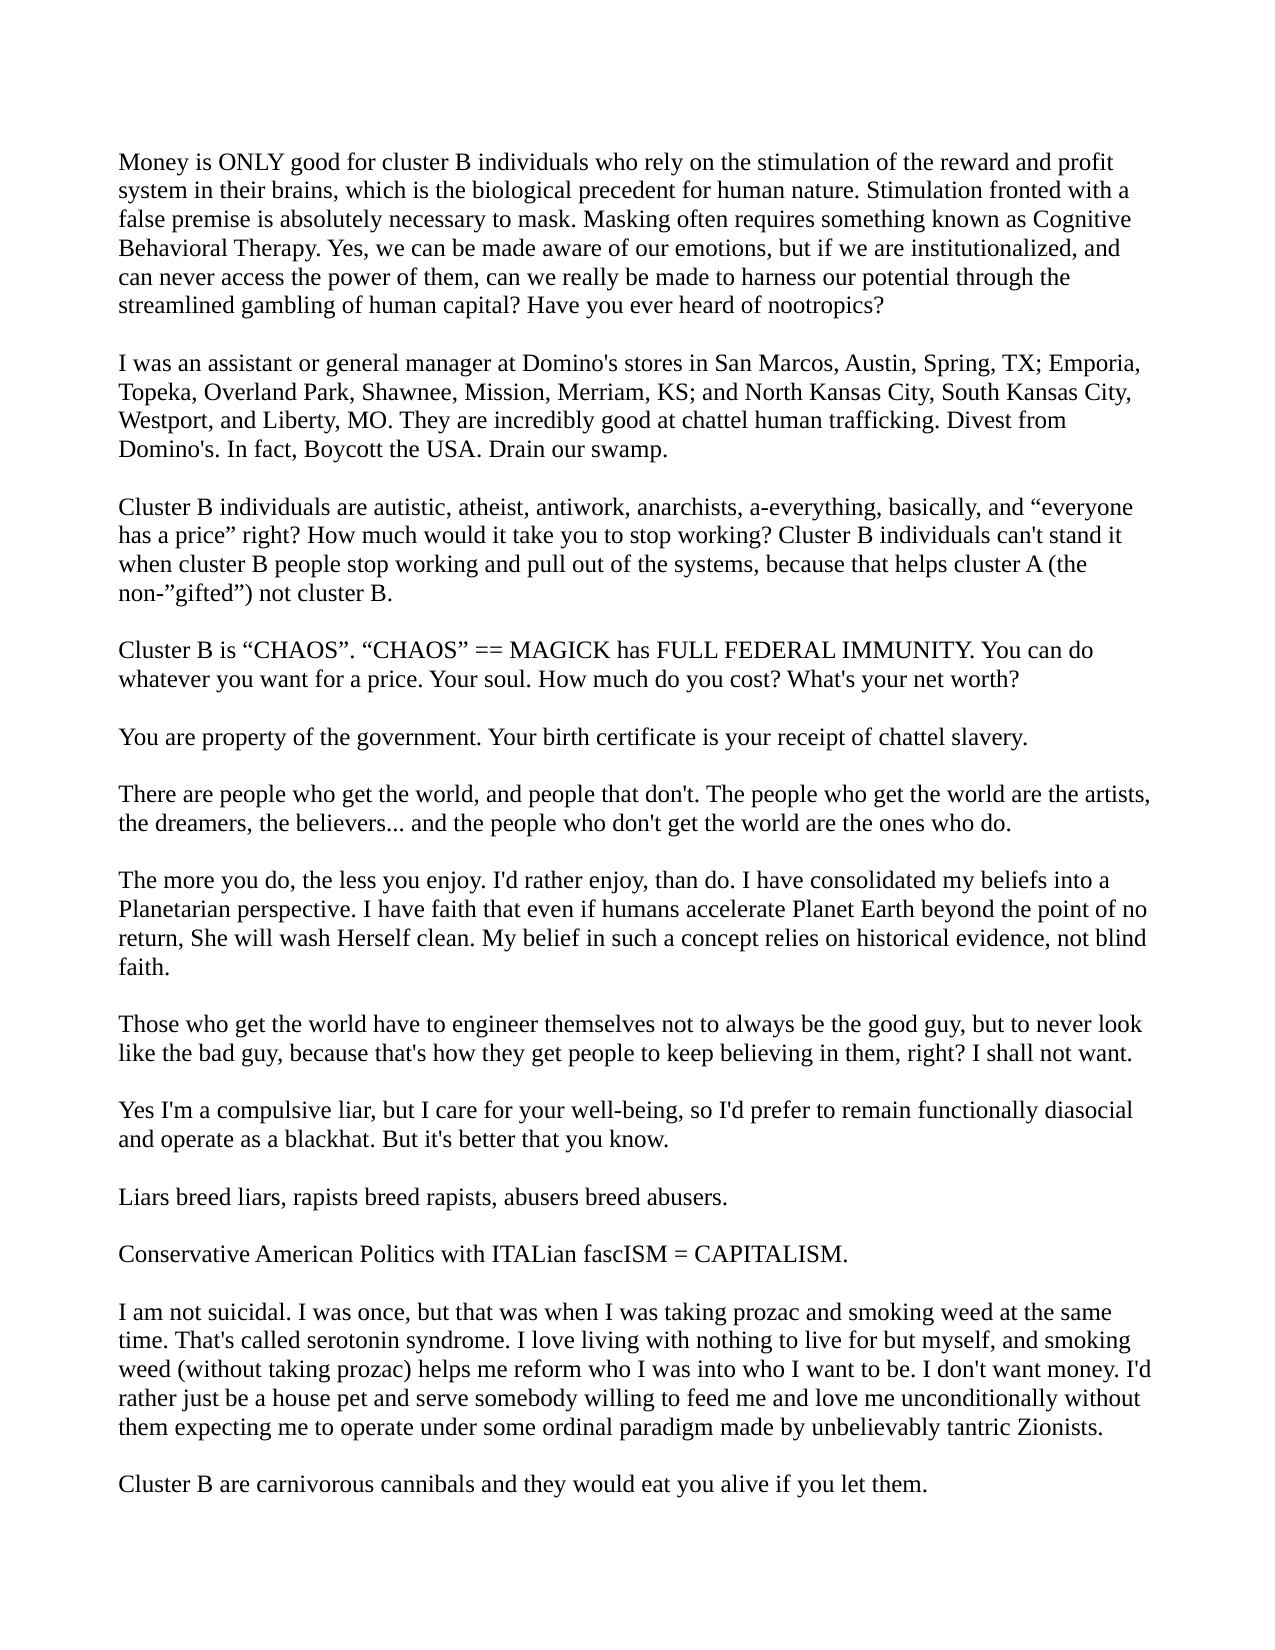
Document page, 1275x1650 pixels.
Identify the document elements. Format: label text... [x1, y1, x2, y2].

text I was an assistant or general manager at Domino's stores in San Marcos, Austin, Spring, TX; Emporia, Topeka, Overland Park, Shawnee, Mission, Merriam, KS; and North Kansas City, South Kansas City, Westport, and Liberty, MO. They are incredibly good at chattel human trafficking. Divest from Domino's. In fact, Boycott the USA. Drain our swamp. [118, 348, 1157, 463]
text Those who get the world have to engineer themselves not to always be the good guy, but to never look like the bad guy, because that's how they get people to keep believing in them, right? I shall not want. [118, 1009, 1157, 1067]
text I am not suicidal. I was once, but that was when I was taking prozac and smoking weed at the same time. That's called serotonin syndrome. I love living with nothing to live for but myself, and smoking weed (without taking prozac) helps me reform who I was into who I want to be. I don't want money. I'd rather just be a house pet and serve somebody willing to feed me and love me unconditionally without them expecting me to operate under some ordinal paradigm made by unbelievably tantric Zionists. [118, 1297, 1157, 1441]
text Cluster B individuals are autistic, atheist, antiwork, anarchists, a-everything, basically, and “everyone has a price” right? How much would it take you to stop working? Cluster B individuals can't stand it when cluster B people stop working and pull out of the systems, because that helps cluster A (the non-”gifted”) not cluster B. [118, 492, 1157, 607]
text Yes I'm a compulsive liar, but I care for your well-being, so I'd prefer to remain functionally diasocial and operate as a blackhat. But it's better that you know. [118, 1096, 1157, 1153]
text The more you do, the less you enjoy. I'd rather enjoy, than do. I have consolidated my beliefs into a Planetarian perspective. I have faith that even if humans accelerate Planet Earth beyond the point of no return, She will wash Herself clean. My belief in such a concept relies on historical evidence, not blind faith. [118, 866, 1157, 981]
text There are people who get the world, and people that don't. The people who get the world are the artists, the dreamers, the believers... and the people who don't get the world are the ones who do. [118, 779, 1157, 837]
text Money is ONLY good for cluster B individuals who rely on the stimulation of the reward and profit system in their brains, which is the biological precedent for human nature. Stimulation fronted with a false premise is absolutely necessary to mask. Masking often requires something known as Cognitive Behavioral Therapy. Yes, we can be made aware of our emotions, but if we are institutionalized, and can never access the power of them, can we really be made to harness our potential through the streamlined gambling of human capital? Have you ever heard of nootropics? [118, 147, 1157, 319]
text Cluster B is “CHAOS”. “CHAOS” == MAGICK has FULL FEDERAL IMMUNITY. You can do whatever you want for a price. Your soul. How much do you cost? What's your net worth? [118, 636, 1157, 693]
text Cluster B are carnivorous cannibals and they would eat you alive if you let them. [118, 1469, 1157, 1498]
text You are property of the government. Your birth certificate is your receipt of chattel slavery. [118, 722, 1157, 751]
text Conservative American Politics with ITALian fascISM = CAPITALISM. [118, 1239, 1157, 1268]
text Liars breed liars, rapists breed rapists, abusers breed abusers. [118, 1182, 1157, 1211]
